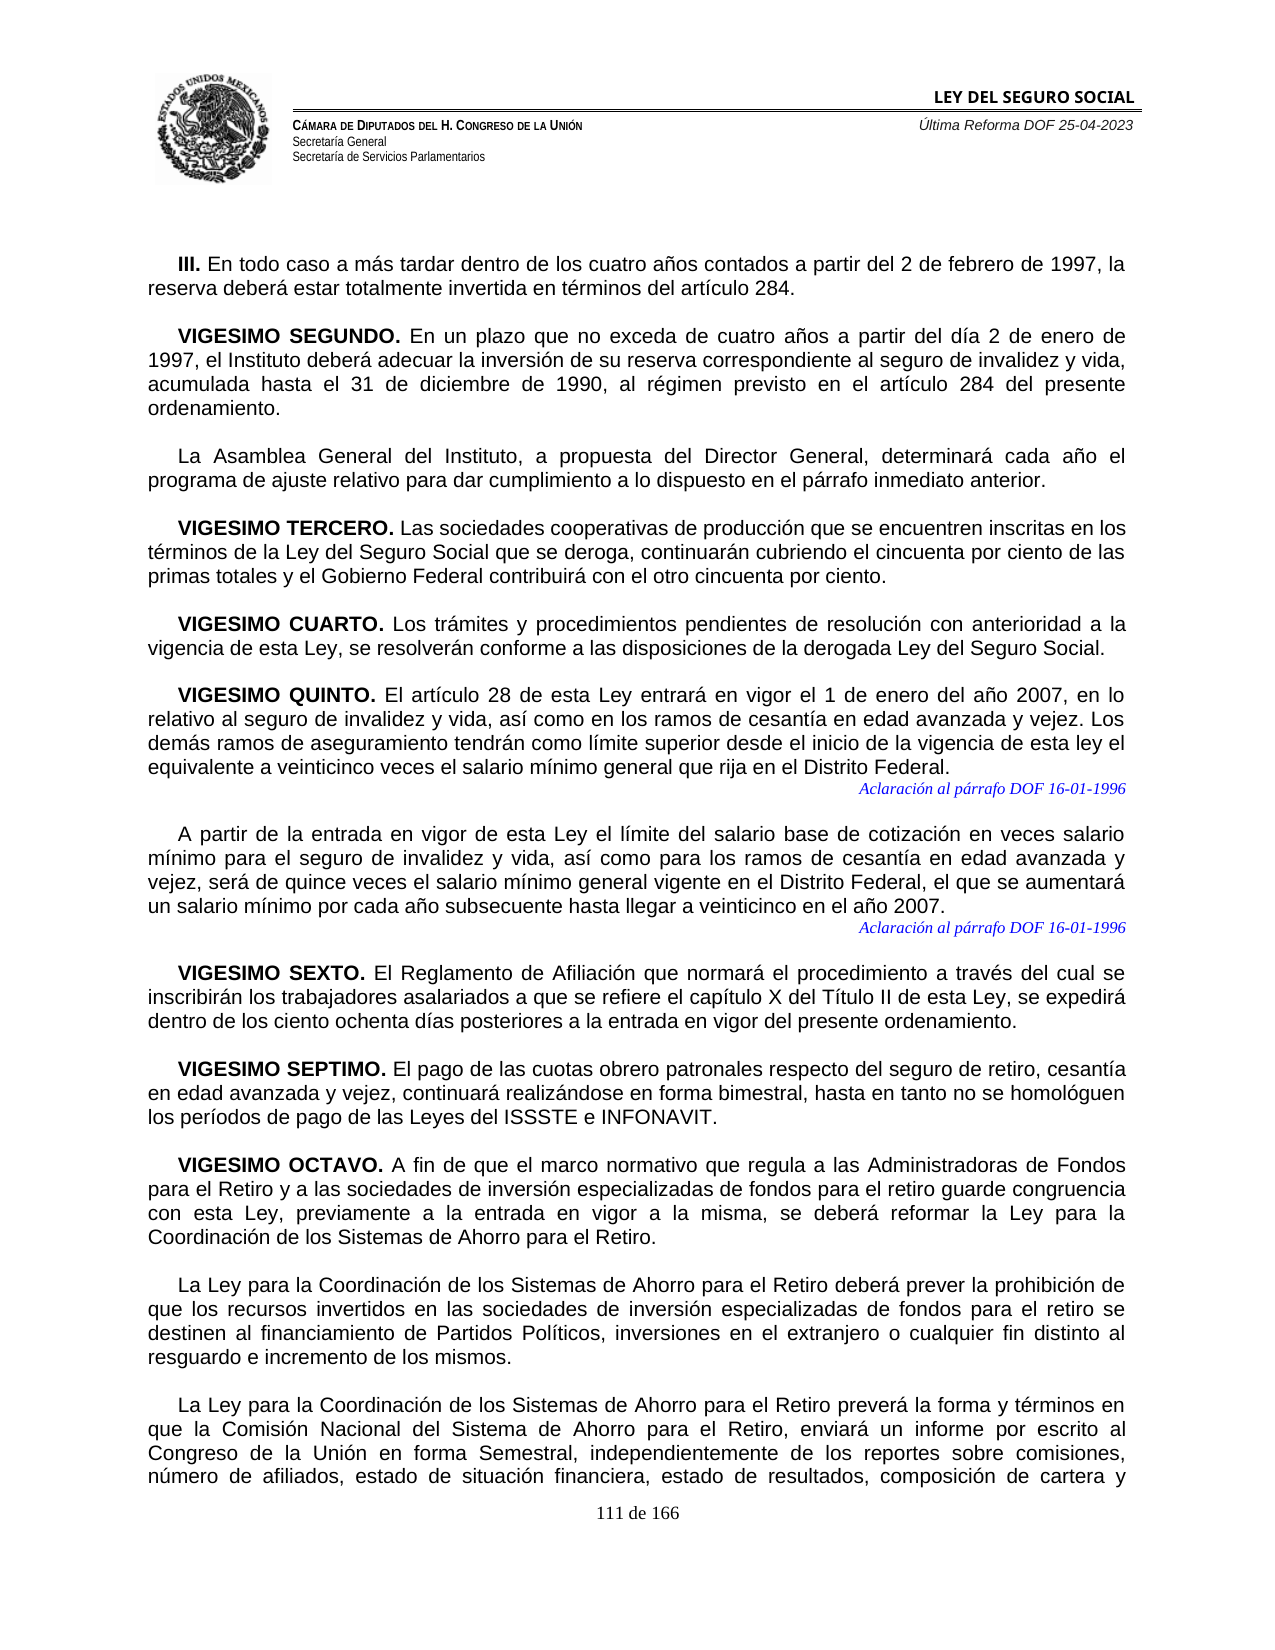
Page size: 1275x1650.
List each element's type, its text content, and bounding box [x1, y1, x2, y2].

text Aclaración al párrafo DOF 16-01-1996 [148, 779, 1127, 798]
text La Ley para la Coordinación de los Sistemas de Ahorro para el Retiro preverá la forma y términos en que la Comisión Nacional del Sistema de Ahorro para el Retiro, enviará un informe por escrito al Congreso de la Unión en forma Semestral, independientemente de los reportes sobre comisiones, número de afiliados, estado de situación financiera, estado de resultados, composición de cartera y [148, 1392, 1127, 1488]
text Aclaración al párrafo DOF 16-01-1996 [148, 918, 1127, 937]
text A partir de la entrada en vigor de esta Ley el límite del salario base de cotización en veces salario mínimo para el seguro de invalidez y vida, así como para los ramos de cesantía en edad avanzada y vejez, será de quince veces el salario mínimo general vigente en el Distrito Federal, el que se aumentará un salario mínimo por cada año subsecuente hasta llegar a veinticinco en el año 2007. [148, 822, 1127, 918]
text VIGESIMO TERCERO. Las sociedades cooperativas de producción que se encuentren inscritas en los términos de la Ley del Seguro Social que se deroga, continuarán cubriendo el cincuenta por ciento de las primas totales y el Gobierno Federal contribuirá con el otro cincuenta por ciento. [148, 516, 1127, 587]
text VIGESIMO SEGUNDO. En un plazo que no exceda de cuatro años a partir del día 2 de enero de 1997, el Instituto deberá adecuar la inversión de su reserva correspondiente al seguro de invalidez y vida, acumulada hasta el 31 de diciembre de 1990, al régimen previsto en el artículo 284 del presente ordenamiento. [148, 324, 1127, 420]
text VIGESIMO CUARTO. Los trámites y procedimientos pendientes de resolución con anterioridad a la vigencia de esta Ley, se resolverán conforme a las disposiciones de la derogada Ley del Seguro Social. [148, 611, 1127, 659]
text VIGESIMO OCTAVO. A fin de que el marco normativo que regula a las Administradoras de Fondos para el Retiro y a las sociedades de inversión especializadas de fondos para el retiro guarde congruencia con esta Ley, previamente a la entrada en vigor a la misma, se deberá reformar la Ley para la Coordinación de los Sistemas de Ahorro para el Retiro. [148, 1153, 1127, 1249]
text VIGESIMO SEXTO. El Reglamento de Afiliación que normará el procedimiento a través del cual se inscribirán los trabajadores asalariados a que se refiere el capítulo X del Título II de esta Ley, se expedirá dentro de los ciento ochenta días posteriores a la entrada en vigor del presente ordenamiento. [148, 961, 1127, 1033]
text VIGESIMO SEPTIMO. El pago de las cuotas obrero patronales respecto del seguro de retiro, cesantía en edad avanzada y vejez, continuará realizándose en forma bimestral, hasta en tanto no se homológuen los períodos de pago de las Leyes del ISSSTE e INFONAVIT. [148, 1057, 1127, 1129]
text VIGESIMO QUINTO. El artículo 28 de esta Ley entrará en vigor el 1 de enero del año 2007, en lo relativo al seguro de invalidez y vida, así como en los ramos de cesantía en edad avanzada y vejez. Los demás ramos de aseguramiento tendrán como límite superior desde el inicio de la vigencia de esta ley el equivalente a veinticinco veces el salario mínimo general que rija en el Distrito Federal. [148, 683, 1127, 779]
text III. En todo caso a más tardar dentro de los cuatro años contados a partir del 2 de febrero de 1997, la reserva deberá estar totalmente invertida en términos del artículo 284. [148, 252, 1127, 300]
text La Ley para la Coordinación de los Sistemas de Ahorro para el Retiro deberá prever la prohibición de que los recursos invertidos en las sociedades de inversión especializadas de fondos para el retiro se destinen al financiamiento de Partidos Políticos, inversiones en el extranjero o cualquier fin distinto al resguardo e incremento de los mismos. [148, 1273, 1127, 1368]
text La Asamblea General del Instituto, a propuesta del Director General, determinará cada año el programa de ajuste relativo para dar cumplimiento a lo dispuesto en el párrafo inmediato anterior. [148, 444, 1127, 492]
